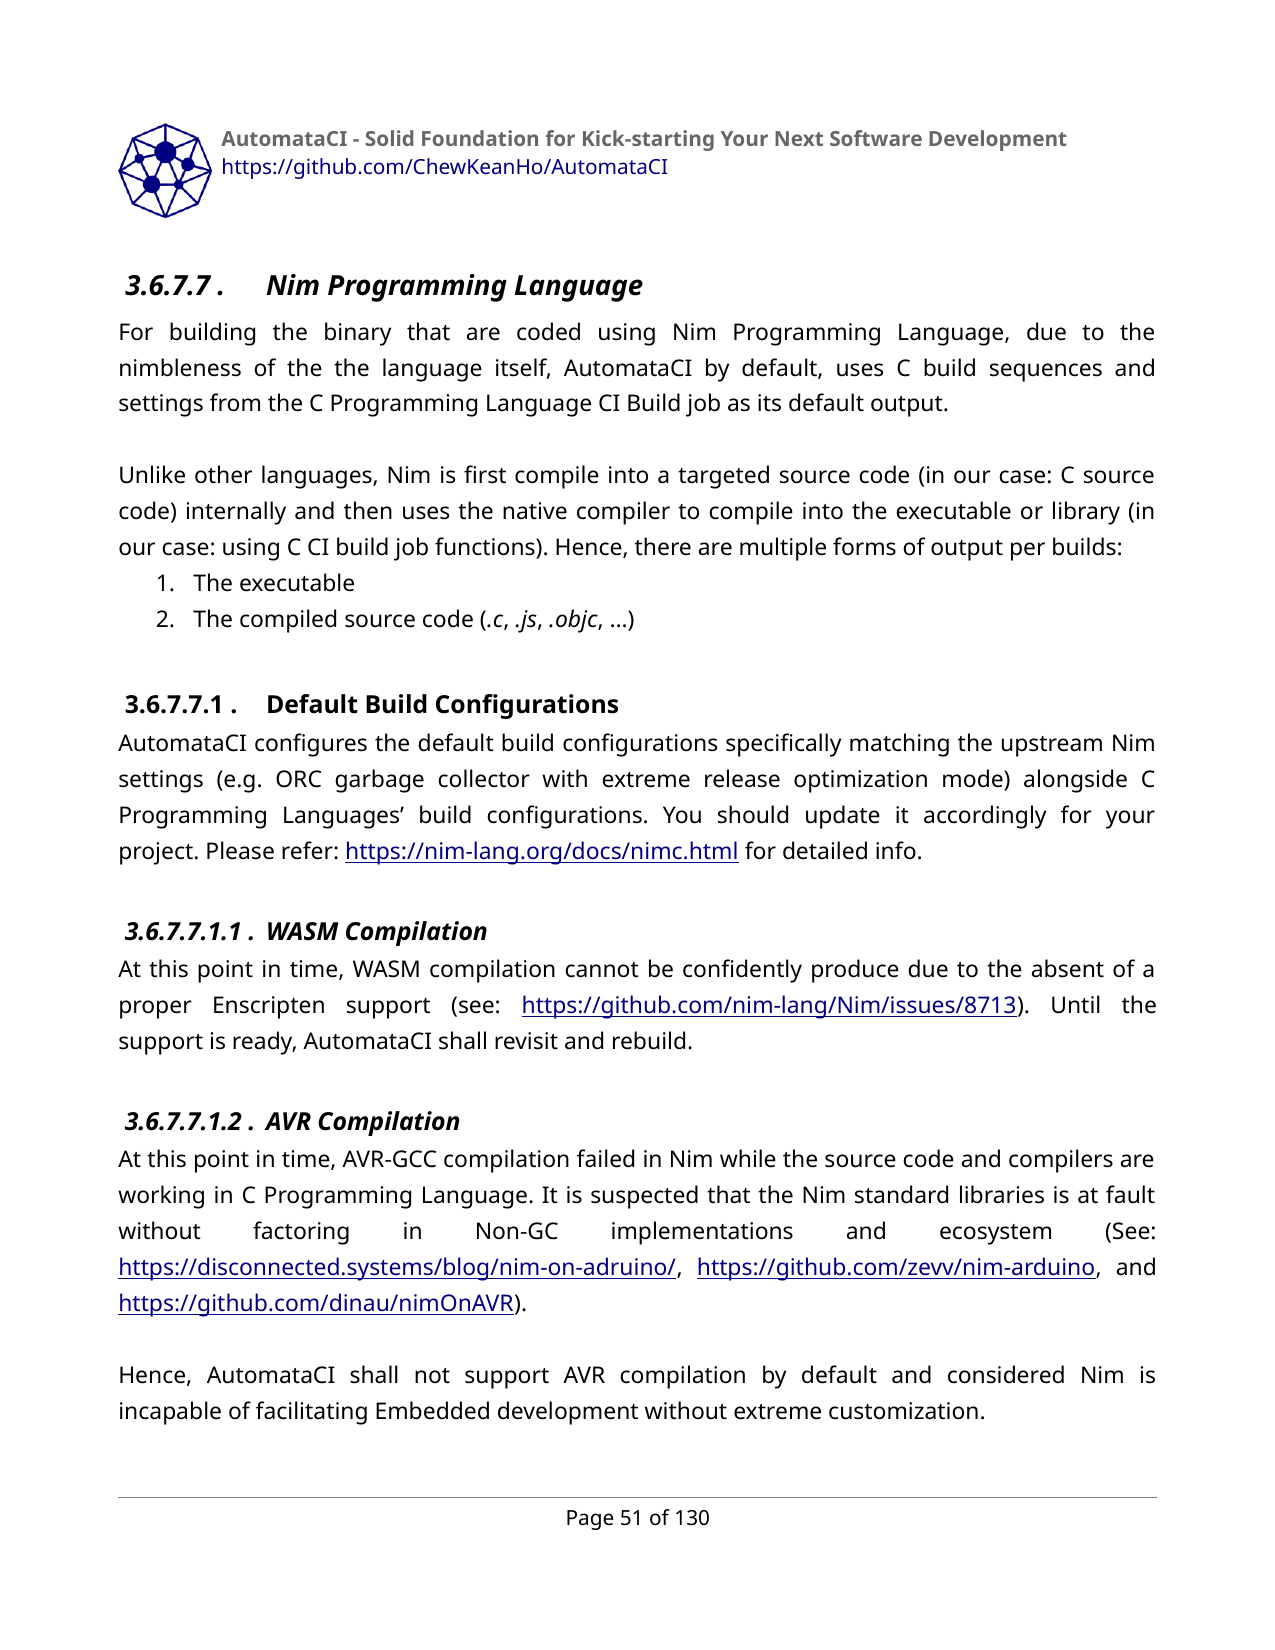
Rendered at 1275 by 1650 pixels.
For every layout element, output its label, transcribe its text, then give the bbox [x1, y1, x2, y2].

text AutomataCI configures the default build configurations specifically matching the upstream Nim settings (e.g. ORC garbage collector with extreme release optimization mode) alongside C Programming Languages’ build configurations. You should update it accordingly for your project. Please refer: https://nim-lang.org/docs/nimc.html for detailed info. [118, 727, 1157, 866]
subtitle Default Build Configurations [118, 687, 1157, 721]
subtitle WASM Compilation [118, 913, 1157, 947]
list The executable [156, 567, 1157, 598]
text For building the binary that are coded using Nim Programming Language, due to the nimbleness of the the language itself, AutomataCI by default, uses C build sequences and settings from the C Programming Language CI Build job as its default output. [118, 316, 1157, 419]
text Hence, AutomataCI shall not support AVR compilation by default and considered Nim is incapable of facilitating Embedded development without extreme customization. [118, 1359, 1157, 1426]
picture [118, 123, 212, 218]
text Unlike other languages, Nim is first compile into a targeted source code (in our case: C source code) internally and then uses the native compiler to compile into the executable or library (in our case: using C CI build job functions). Hence, there are multiple forms of output per builds: [118, 459, 1157, 562]
subtitle Nim Programming Language [118, 265, 1157, 303]
list The compiled source code (.c, .js, .objc, …) [156, 603, 1157, 634]
text At this point in time, AVR-GCC compilation failed in Nim while the source code and compilers are working in C Programming Language. It is suspected that the Nim standard libraries is at fault without factoring in Non-GC implementations and ecosystem (See: https://disconnected.systems/blog/nim-on-adruino/, https://github.com/zevv/nim-arduino, and https://github.com/dinau/nimOnAVR). [118, 1143, 1157, 1318]
text At this point in time, WASM compilation cannot be confidently produce due to the absent of a proper Enscripten support (see: https://github.com/nim-lang/Nim/issues/8713). Until the support is ready, AutomataCI shall revisit and rebuild. [118, 953, 1157, 1056]
subtitle AVR Compilation [118, 1103, 1157, 1137]
